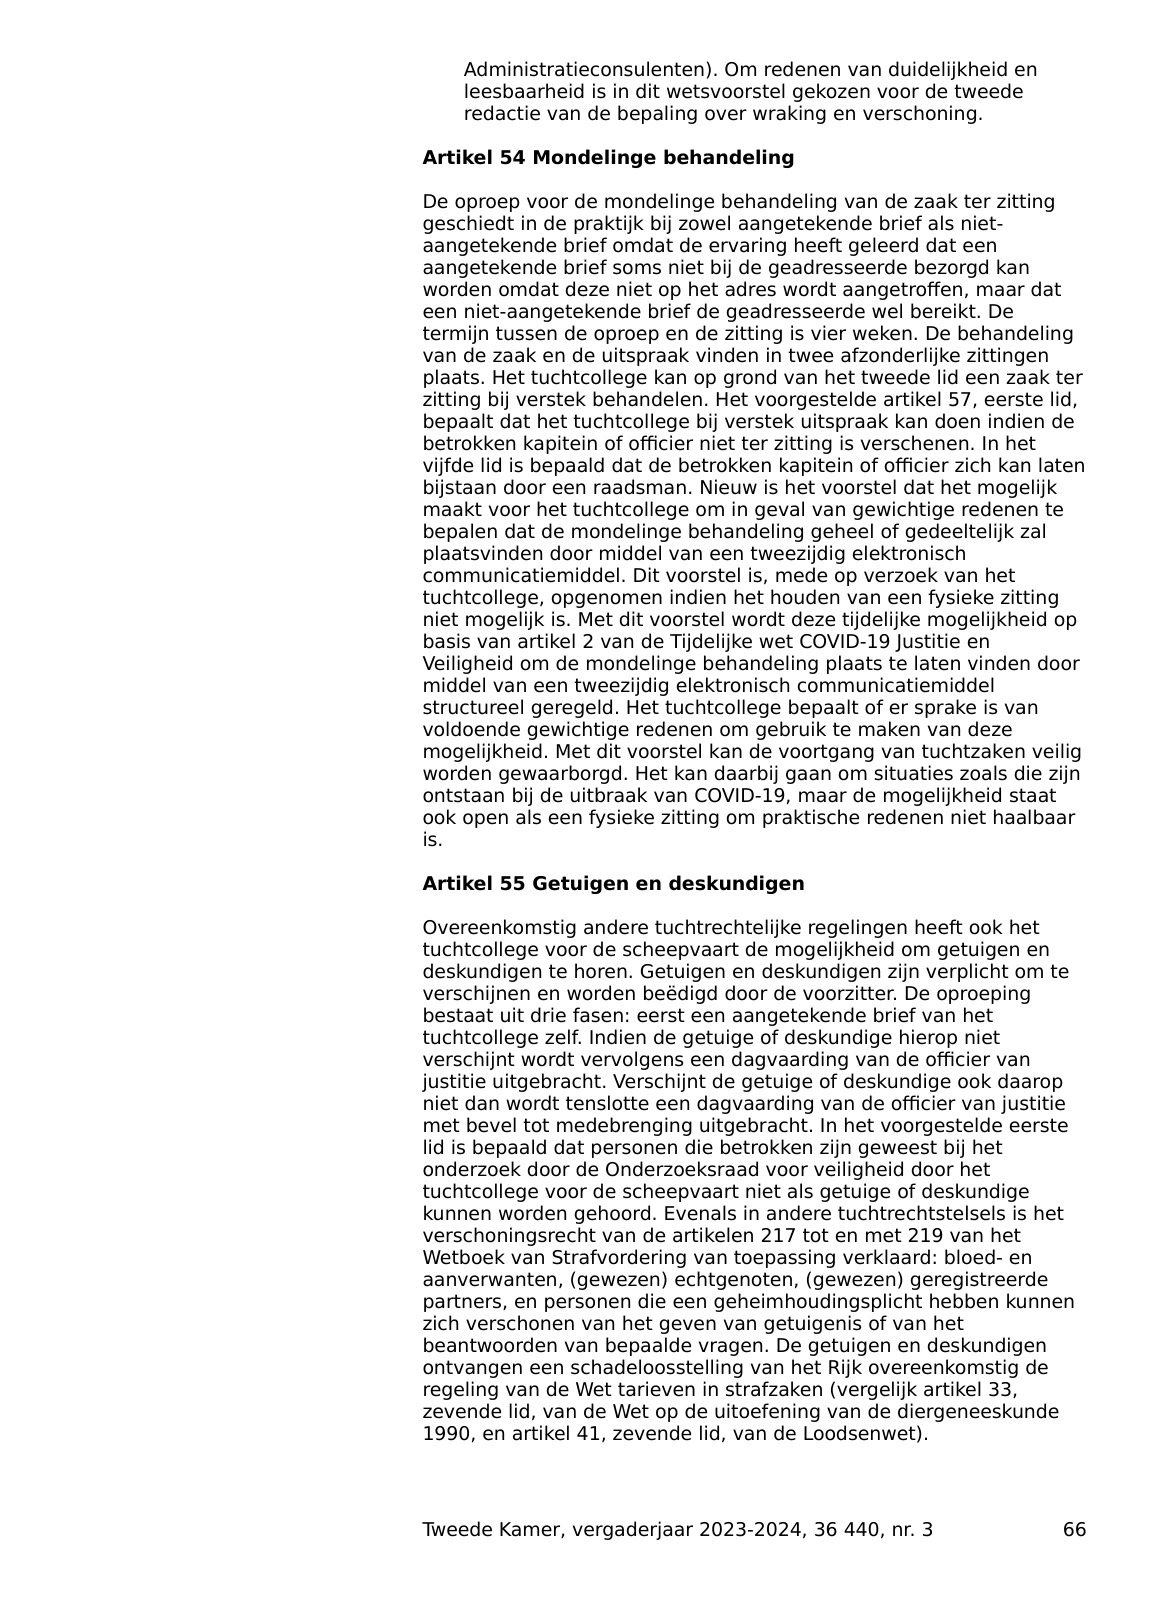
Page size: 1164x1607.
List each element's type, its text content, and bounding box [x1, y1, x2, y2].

subtitle Artikel 55 Getuigen en deskundigen [422, 873, 1087, 895]
subtitle Artikel 54 Mondelinge behandeling [422, 147, 1087, 169]
text De oproep voor de mondelinge behandeling van de zaak ter zitting geschiedt in de praktijk bij zowel aangetekende brief als niet-aangetekende brief omdat de ervaring heeft geleerd dat een aangetekende brief soms niet bij de geadresseerde bezorgd kan worden omdat deze niet op het adres wordt aangetroffen, maar dat een niet-aangetekende brief de geadresseerde wel bereikt. De termijn tussen de oproep en de zitting is vier weken. De behandeling van de zaak en de uitspraak vinden in twee afzonderlijke zittingen plaats. Het tuchtcollege kan op grond van het tweede lid een zaak ter zitting bij verstek behandelen. Het voorgestelde artikel 57, eerste lid, bepaalt dat het tuchtcollege bij verstek uitspraak kan doen indien de betrokken kapitein of officier niet ter zitting is verschenen. In het vijfde lid is bepaald dat de betrokken kapitein of officier zich kan laten bijstaan door een raadsman. Nieuw is het voorstel dat het mogelijk maakt voor het tuchtcollege om in geval van gewichtige redenen te bepalen dat de mondelinge behandeling geheel of gedeeltelijk zal plaatsvinden door middel van een tweezijdig elektronisch communicatiemiddel. Dit voorstel is, mede op verzoek van het tuchtcollege, opgenomen indien het houden van een fysieke zitting niet mogelijk is. Met dit voorstel wordt deze tijdelijke mogelijkheid op basis van artikel 2 van de Tijdelijke wet COVID-19 Justitie en Veiligheid om de mondelinge behandeling plaats te laten vinden door middel van een tweezijdig elektronisch communicatiemiddel structureel geregeld. Het tuchtcollege bepaalt of er sprake is van voldoende gewichtige redenen om gebruik te maken van deze mogelijkheid. Met dit voorstel kan de voortgang van tuchtzaken veilig worden gewaarborgd. Het kan daarbij gaan om situaties zoals die zijn ontstaan bij de uitbraak van COVID-19, maar de mogelijkheid staat ook open als een fysieke zitting om praktische redenen niet haalbaar is. [422, 191, 1087, 851]
text Overeenkomstig andere tuchtrechtelijke regelingen heeft ook het tuchtcollege voor de scheepvaart de mogelijkheid om getuigen en deskundigen te horen. Getuigen en deskundigen zijn verplicht om te verschijnen en worden beëdigd door de voorzitter. De oproeping bestaat uit drie fasen: eerst een aangetekende brief van het tuchtcollege zelf. Indien de getuige of deskundige hierop niet verschijnt wordt vervolgens een dagvaarding van de officier van justitie uitgebracht. Verschijnt de getuige of deskundige ook daarop niet dan wordt tenslotte een dagvaarding van de officier van justitie met bevel tot medebrenging uitgebracht. In het voorgestelde eerste lid is bepaald dat personen die betrokken zijn geweest bij het onderzoek door de Onderzoeksraad voor veiligheid door het tuchtcollege voor de scheepvaart niet als getuige of deskundige kunnen worden gehoord. Evenals in andere tuchtrechtstelsels is het verschoningsrecht van de artikelen 217 tot en met 219 van het Wetboek van Strafvordering van toepassing verklaard: bloed- en aanverwanten, (gewezen) echtgenoten, (gewezen) geregistreerde partners, en personen die een geheimhoudingsplicht hebben kunnen zich verschonen van het geven van getuigenis of van het beantwoorden van bepaalde vragen. De getuigen en deskundigen ontvangen een schadeloosstelling van het Rijk overeenkomstig de regeling van de Wet tarieven in strafzaken (vergelijk artikel 33, zevende lid, van de Wet op de uitoefening van de diergeneeskunde 1990, en artikel 41, zevende lid, van de Loodsenwet). [422, 917, 1087, 1444]
text Administratieconsulenten). Om redenen van duidelijkheid en leesbaarheid is in dit wetsvoorstel gekozen voor de tweede redactie van de bepaling over wraking en verschoning. [422, 59, 1087, 125]
